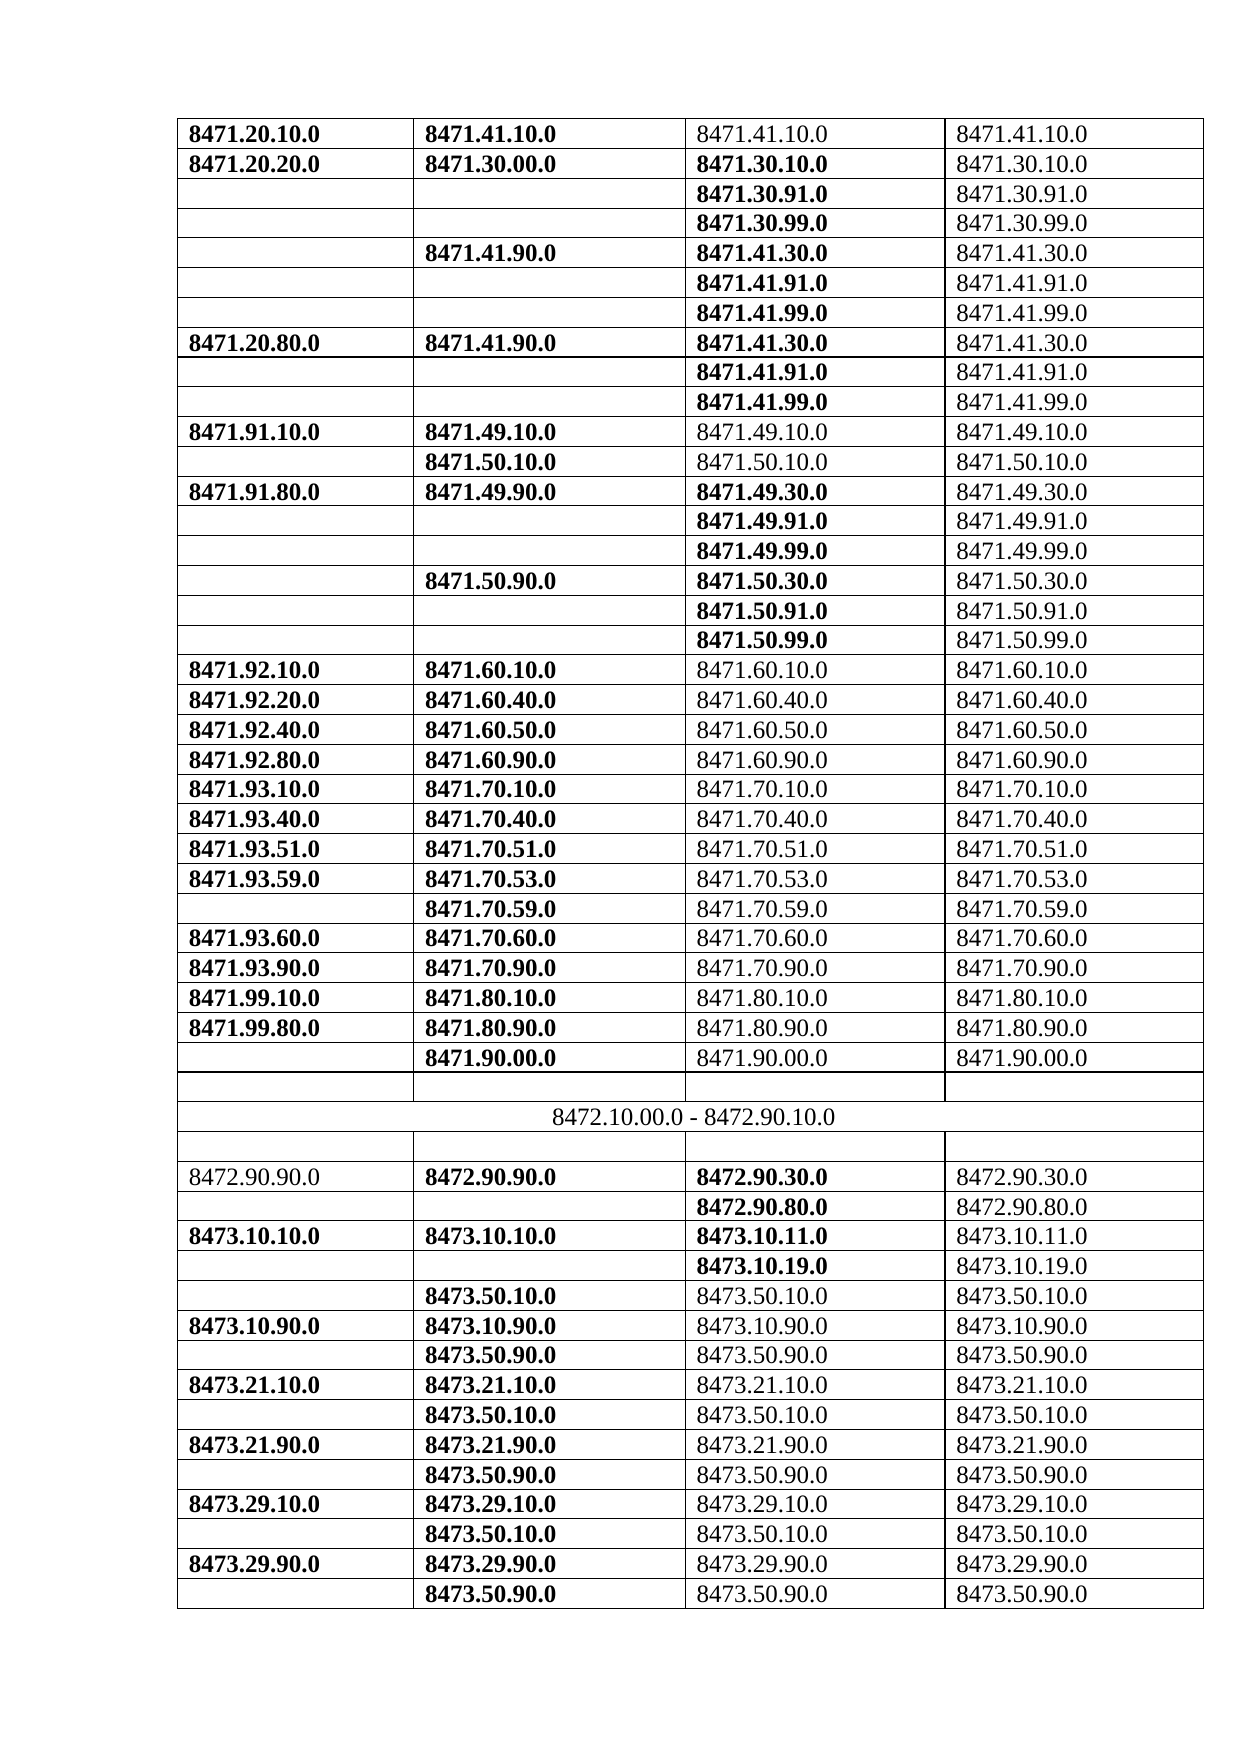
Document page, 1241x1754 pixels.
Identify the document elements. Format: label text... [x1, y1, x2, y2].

table_cell [414, 596, 685, 624]
table_cell 8471.70.90.0 [414, 953, 685, 982]
table_cell 8471.41.10.0 [946, 119, 1203, 148]
table_cell 8471.30.91.0 [686, 179, 944, 207]
table_cell 8471.41.91.0 [946, 268, 1203, 297]
table_cell 8471.49.10.0 [686, 417, 944, 446]
table_cell 8471.60.90.0 [946, 745, 1203, 773]
table_cell [178, 238, 413, 267]
table_cell [178, 1460, 413, 1488]
table_cell 8471.20.80.0 [178, 328, 413, 356]
table_cell 8471.70.51.0 [946, 834, 1203, 863]
table_cell [178, 1192, 413, 1220]
table_cell [414, 1132, 685, 1161]
table_cell [178, 626, 413, 654]
table_cell 8471.41.90.0 [414, 238, 685, 267]
table_cell [178, 268, 413, 297]
table_cell 8472.90.30.0 [686, 1162, 944, 1191]
table_cell 8471.60.10.0 [946, 655, 1203, 684]
table_cell 8471.91.80.0 [178, 477, 413, 505]
table_cell 8473.29.90.0 [946, 1549, 1203, 1578]
table_cell 8471.50.91.0 [686, 596, 944, 624]
table_cell 8471.70.60.0 [414, 924, 685, 952]
table_cell 8471.49.90.0 [414, 477, 685, 505]
table_cell 8473.21.10.0 [414, 1370, 685, 1399]
table_cell 8471.50.10.0 [686, 447, 944, 476]
table_cell [414, 536, 685, 565]
table_cell 8471.60.50.0 [686, 715, 944, 744]
table_cell 8471.80.90.0 [414, 1013, 685, 1042]
table_cell 8471.70.10.0 [686, 775, 944, 803]
table_cell 8471.30.99.0 [946, 209, 1203, 237]
table_cell 8471.41.99.0 [686, 298, 944, 327]
table_cell 8473.21.10.0 [686, 1370, 944, 1399]
table_cell 8471.93.10.0 [178, 775, 413, 803]
table_cell [178, 1341, 413, 1369]
table_cell 8473.10.19.0 [946, 1251, 1203, 1280]
table_cell 8471.41.90.0 [414, 328, 685, 356]
table_cell 8471.41.10.0 [414, 119, 685, 148]
table_cell 8471.99.80.0 [178, 1013, 413, 1042]
table_cell [686, 1132, 944, 1161]
table_cell 8471.30.99.0 [686, 209, 944, 237]
table_cell 8471.93.51.0 [178, 834, 413, 863]
table_cell 8471.91.10.0 [178, 417, 413, 446]
table_cell [178, 566, 413, 595]
table_cell 8471.41.30.0 [946, 238, 1203, 267]
table_cell [178, 209, 413, 237]
table_cell 8471.49.91.0 [686, 506, 944, 535]
table_cell 8473.50.10.0 [686, 1400, 944, 1429]
table_cell 8471.30.91.0 [946, 179, 1203, 207]
table_cell [414, 387, 685, 416]
table_cell [414, 358, 685, 386]
table_cell [946, 1073, 1203, 1101]
table_cell [178, 536, 413, 565]
table_cell 8473.50.90.0 [686, 1341, 944, 1369]
table_cell 8472.90.90.0 [178, 1162, 413, 1191]
table_cell 8471.80.10.0 [414, 983, 685, 1012]
table_cell [414, 298, 685, 327]
table_cell [178, 387, 413, 416]
table_cell 8472.90.80.0 [946, 1192, 1203, 1220]
table_cell [178, 1132, 413, 1161]
table_cell 8471.70.40.0 [414, 804, 685, 833]
table_cell 8471.41.91.0 [946, 358, 1203, 386]
table_cell 8473.50.10.0 [414, 1519, 685, 1548]
table_cell 8473.50.10.0 [686, 1281, 944, 1310]
table_cell [414, 209, 685, 237]
table_cell 8471.60.40.0 [686, 685, 944, 714]
table_cell 8473.10.11.0 [686, 1221, 944, 1250]
table_cell 8473.50.90.0 [946, 1341, 1203, 1369]
table_cell 8471.30.10.0 [686, 149, 944, 178]
table_cell 8471.92.80.0 [178, 745, 413, 773]
table_cell 8471.70.51.0 [686, 834, 944, 863]
table_cell [414, 1073, 685, 1101]
table_cell 8471.49.10.0 [414, 417, 685, 446]
table_cell 8473.50.90.0 [946, 1460, 1203, 1488]
table_cell 8471.50.30.0 [946, 566, 1203, 595]
table_cell 8473.29.90.0 [686, 1549, 944, 1578]
table_cell 8473.10.90.0 [414, 1311, 685, 1339]
table_cell 8471.49.99.0 [686, 536, 944, 565]
table_cell 8472.90.30.0 [946, 1162, 1203, 1191]
table_cell 8471.60.90.0 [686, 745, 944, 773]
table_cell 8471.41.99.0 [686, 387, 944, 416]
table_cell [178, 596, 413, 624]
table_cell 8471.50.10.0 [414, 447, 685, 476]
table_cell 8471.93.40.0 [178, 804, 413, 833]
table_cell 8473.10.10.0 [414, 1221, 685, 1250]
table_cell 8473.50.10.0 [686, 1519, 944, 1548]
table_cell 8471.80.90.0 [686, 1013, 944, 1042]
table_cell [946, 1132, 1203, 1161]
table_cell 8471.41.30.0 [686, 328, 944, 356]
table_cell 8473.10.90.0 [946, 1311, 1203, 1339]
table_cell 8473.50.90.0 [414, 1579, 685, 1608]
table_cell 8471.30.10.0 [946, 149, 1203, 178]
table_cell 8471.92.10.0 [178, 655, 413, 684]
table_cell 8471.60.50.0 [946, 715, 1203, 744]
table_cell 8473.50.90.0 [946, 1579, 1203, 1608]
table_cell 8472.90.80.0 [686, 1192, 944, 1220]
table_cell 8471.80.10.0 [946, 983, 1203, 1012]
table_cell [178, 1519, 413, 1548]
table_cell 8471.70.90.0 [946, 953, 1203, 982]
table_cell 8471.30.00.0 [414, 149, 685, 178]
table_cell 8471.49.30.0 [946, 477, 1203, 505]
table_cell 8471.80.90.0 [946, 1013, 1203, 1042]
table_cell 8471.41.30.0 [686, 238, 944, 267]
table_cell [178, 179, 413, 207]
table_cell [178, 1579, 413, 1608]
table_cell [414, 506, 685, 535]
table_cell 8471.70.59.0 [414, 894, 685, 922]
table_cell 8473.29.10.0 [686, 1490, 944, 1518]
table_cell 8471.70.60.0 [686, 924, 944, 952]
table_cell 8471.49.99.0 [946, 536, 1203, 565]
table_cell 8471.41.91.0 [686, 358, 944, 386]
table_cell 8471.41.99.0 [946, 298, 1203, 327]
table_cell 8473.10.10.0 [178, 1221, 413, 1250]
table_cell 8473.50.90.0 [414, 1341, 685, 1369]
table_cell [178, 447, 413, 476]
table_cell [414, 1192, 685, 1220]
table_cell 8473.10.19.0 [686, 1251, 944, 1280]
table_cell 8471.90.00.0 [946, 1043, 1203, 1071]
table_cell 8471.41.10.0 [686, 119, 944, 148]
table_cell 8471.49.30.0 [686, 477, 944, 505]
table_cell [178, 506, 413, 535]
table_cell 8471.20.20.0 [178, 149, 413, 178]
table_cell 8471.60.10.0 [686, 655, 944, 684]
table_cell [414, 626, 685, 654]
table_cell 8473.50.10.0 [414, 1400, 685, 1429]
table_cell 8471.60.40.0 [946, 685, 1203, 714]
table_cell 8473.29.90.0 [178, 1549, 413, 1578]
table_cell 8471.70.51.0 [414, 834, 685, 863]
table_cell 8471.50.99.0 [946, 626, 1203, 654]
table_cell 8473.21.90.0 [686, 1430, 944, 1459]
table_cell 8471.70.53.0 [414, 864, 685, 893]
table_cell 8471.50.99.0 [686, 626, 944, 654]
table_cell 8471.90.00.0 [686, 1043, 944, 1071]
table_cell 8473.21.10.0 [946, 1370, 1203, 1399]
table_cell 8471.60.50.0 [414, 715, 685, 744]
table_cell 8473.50.10.0 [946, 1400, 1203, 1429]
table_cell 8471.50.90.0 [414, 566, 685, 595]
table_cell [178, 1281, 413, 1310]
table_cell 8471.70.53.0 [946, 864, 1203, 893]
table_cell [414, 179, 685, 207]
table_cell 8471.70.59.0 [686, 894, 944, 922]
table_cell 8471.50.91.0 [946, 596, 1203, 624]
table_cell 8471.80.10.0 [686, 983, 944, 1012]
table_cell 8471.70.40.0 [946, 804, 1203, 833]
table_cell 8471.70.10.0 [414, 775, 685, 803]
table_cell 8471.99.10.0 [178, 983, 413, 1012]
table_cell 8471.93.90.0 [178, 953, 413, 982]
table_cell 8471.50.10.0 [946, 447, 1203, 476]
table_cell 8471.70.90.0 [686, 953, 944, 982]
table_cell [178, 298, 413, 327]
table_cell 8473.21.90.0 [946, 1430, 1203, 1459]
table_cell 8471.60.90.0 [414, 745, 685, 773]
table_cell 8473.21.90.0 [414, 1430, 685, 1459]
table_cell 8473.50.10.0 [946, 1519, 1203, 1548]
table_cell 8471.49.10.0 [946, 417, 1203, 446]
table_cell 8471.70.60.0 [946, 924, 1203, 952]
table_cell 8471.60.40.0 [414, 685, 685, 714]
table_cell 8471.93.59.0 [178, 864, 413, 893]
table_cell 8473.50.10.0 [414, 1281, 685, 1310]
table_cell 8471.92.40.0 [178, 715, 413, 744]
table_cell 8471.70.10.0 [946, 775, 1203, 803]
table_cell 8471.60.10.0 [414, 655, 685, 684]
table_cell 8473.10.90.0 [178, 1311, 413, 1339]
table_cell [178, 1043, 413, 1071]
table_cell 8471.93.60.0 [178, 924, 413, 952]
table_cell 8473.10.11.0 [946, 1221, 1203, 1250]
table_cell 8472.10.00.0 - 8472.90.10.0 [178, 1102, 1203, 1131]
table_cell 8473.50.90.0 [686, 1460, 944, 1488]
table_cell 8473.50.90.0 [686, 1579, 944, 1608]
table_cell 8471.41.91.0 [686, 268, 944, 297]
table_cell [178, 894, 413, 922]
table_cell 8471.70.53.0 [686, 864, 944, 893]
table_cell [686, 1073, 944, 1101]
table_cell [414, 1251, 685, 1280]
table_cell [178, 1400, 413, 1429]
table_cell 8473.50.10.0 [946, 1281, 1203, 1310]
table_cell 8473.50.90.0 [414, 1460, 685, 1488]
table_cell 8473.21.10.0 [178, 1370, 413, 1399]
table_cell 8471.70.40.0 [686, 804, 944, 833]
table_cell 8473.29.90.0 [414, 1549, 685, 1578]
table_cell [414, 268, 685, 297]
table_cell [178, 1073, 413, 1101]
table_cell 8473.21.90.0 [178, 1430, 413, 1459]
table_cell 8471.41.30.0 [946, 328, 1203, 356]
table_cell 8471.41.99.0 [946, 387, 1203, 416]
table_cell 8471.20.10.0 [178, 119, 413, 148]
table_cell 8471.50.30.0 [686, 566, 944, 595]
table_cell 8472.90.90.0 [414, 1162, 685, 1191]
table_cell 8471.90.00.0 [414, 1043, 685, 1071]
table_cell [178, 358, 413, 386]
table_cell [178, 1251, 413, 1280]
table_cell 8473.29.10.0 [414, 1490, 685, 1518]
table_cell 8473.29.10.0 [178, 1490, 413, 1518]
table_cell 8471.70.59.0 [946, 894, 1203, 922]
table_cell 8473.10.90.0 [686, 1311, 944, 1339]
table_cell 8471.92.20.0 [178, 685, 413, 714]
table_cell 8471.49.91.0 [946, 506, 1203, 535]
table_cell 8473.29.10.0 [946, 1490, 1203, 1518]
